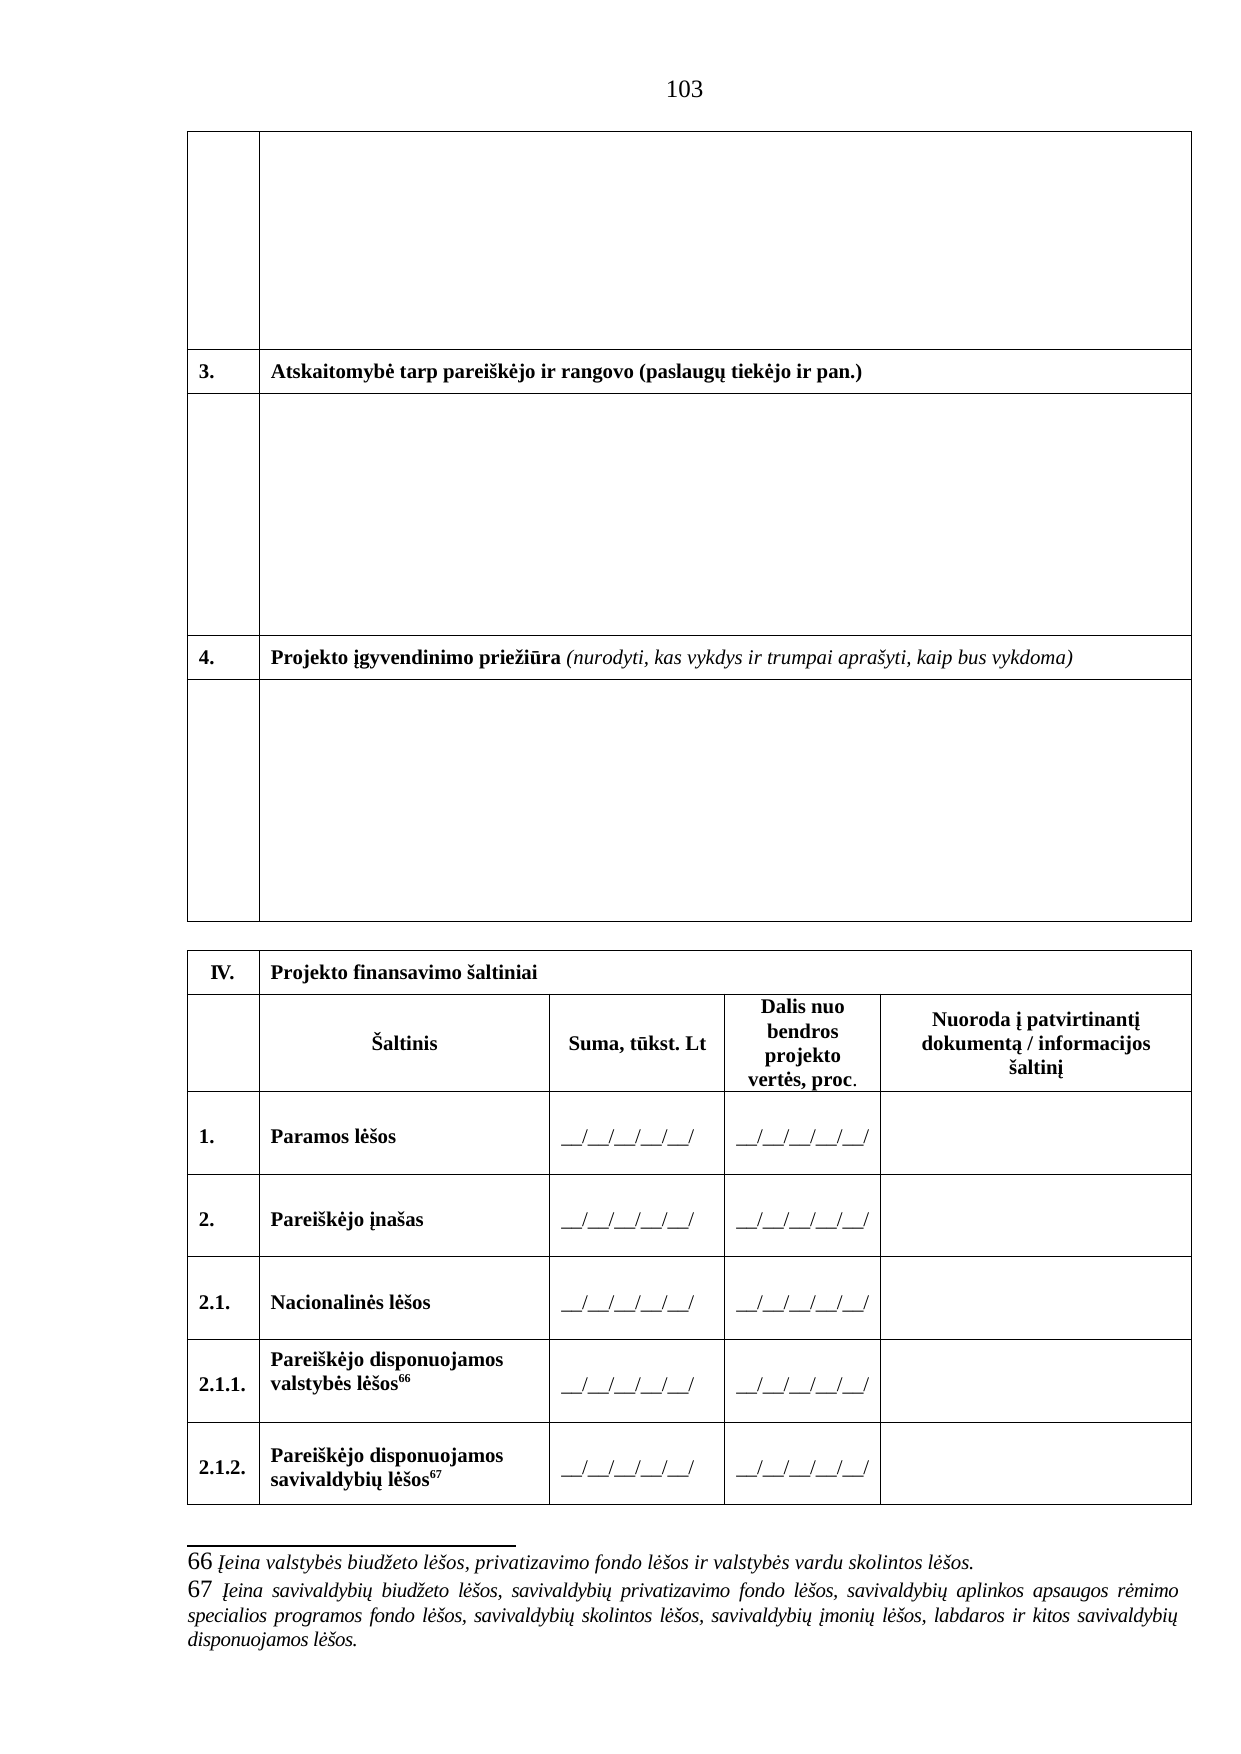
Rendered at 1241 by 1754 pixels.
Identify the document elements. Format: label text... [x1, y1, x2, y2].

table_cell 2.1.2. [188, 1423, 259, 1504]
table_cell Pareiškėjo disponuojamos valstybės lėšos [260, 1340, 549, 1422]
table_cell __/__/__/__/__/ [550, 1340, 724, 1422]
table_cell Atskaitomybė tarp pareiškėjo ir rangovo (paslaugų tiekėjo ir pan.) [260, 350, 1191, 393]
table_cell [188, 132, 259, 349]
table_cell 4. [188, 636, 259, 679]
table_cell Nacionalinės lėšos [260, 1257, 549, 1339]
table_header Projekto finansavimo šaltiniai [260, 951, 1191, 993]
table_cell 2.1.1. [188, 1340, 259, 1422]
table_cell Projekto įgyvendinimo priežiūra (nurodyti, kas vykdys ir trumpai aprašyti, kaip bus vykdoma) [260, 636, 1191, 679]
table_cell 1. [188, 1092, 259, 1173]
table_cell Dalis nuo bendros projekto vertės, proc. [725, 995, 880, 1091]
table_cell __/__/__/__/__/ [725, 1175, 880, 1256]
table_cell 3. [188, 350, 259, 393]
table_cell Šaltinis [260, 995, 549, 1091]
table_cell __/__/__/__/__/ [725, 1340, 880, 1422]
table_cell Nuoroda į patvirtinantį dokumentą / informacijos šaltinį [881, 995, 1191, 1091]
table_cell Suma, tūkst. Lt [550, 995, 724, 1091]
table_cell [188, 680, 259, 921]
table_cell [881, 1257, 1191, 1339]
table_cell [881, 1340, 1191, 1422]
table_cell __/__/__/__/__/ [725, 1423, 880, 1504]
table_cell [188, 394, 259, 634]
table_cell __/__/__/__/__/ [550, 1092, 724, 1173]
table_cell [188, 995, 259, 1091]
table_cell Pareiškėjo disponuojamos savivaldybių lėšos [260, 1423, 549, 1504]
table_cell __/__/__/__/__/ [550, 1175, 724, 1256]
table_cell __/__/__/__/__/ [550, 1257, 724, 1339]
table_cell Paramos lėšos [260, 1092, 549, 1173]
table_cell [881, 1423, 1191, 1504]
table_cell [881, 1175, 1191, 1256]
table_cell __/__/__/__/__/ [725, 1257, 880, 1339]
table_cell [881, 1092, 1191, 1173]
table_cell [260, 680, 1191, 921]
table_cell Pareiškėjo įnašas [260, 1175, 549, 1256]
table_cell 2.1. [188, 1257, 259, 1339]
table_cell __/__/__/__/__/ [725, 1092, 880, 1173]
table_cell [260, 132, 1191, 349]
table_cell 2. [188, 1175, 259, 1256]
table_cell __/__/__/__/__/ [550, 1423, 724, 1504]
table_header IV. [188, 951, 259, 993]
table_cell [260, 394, 1191, 634]
